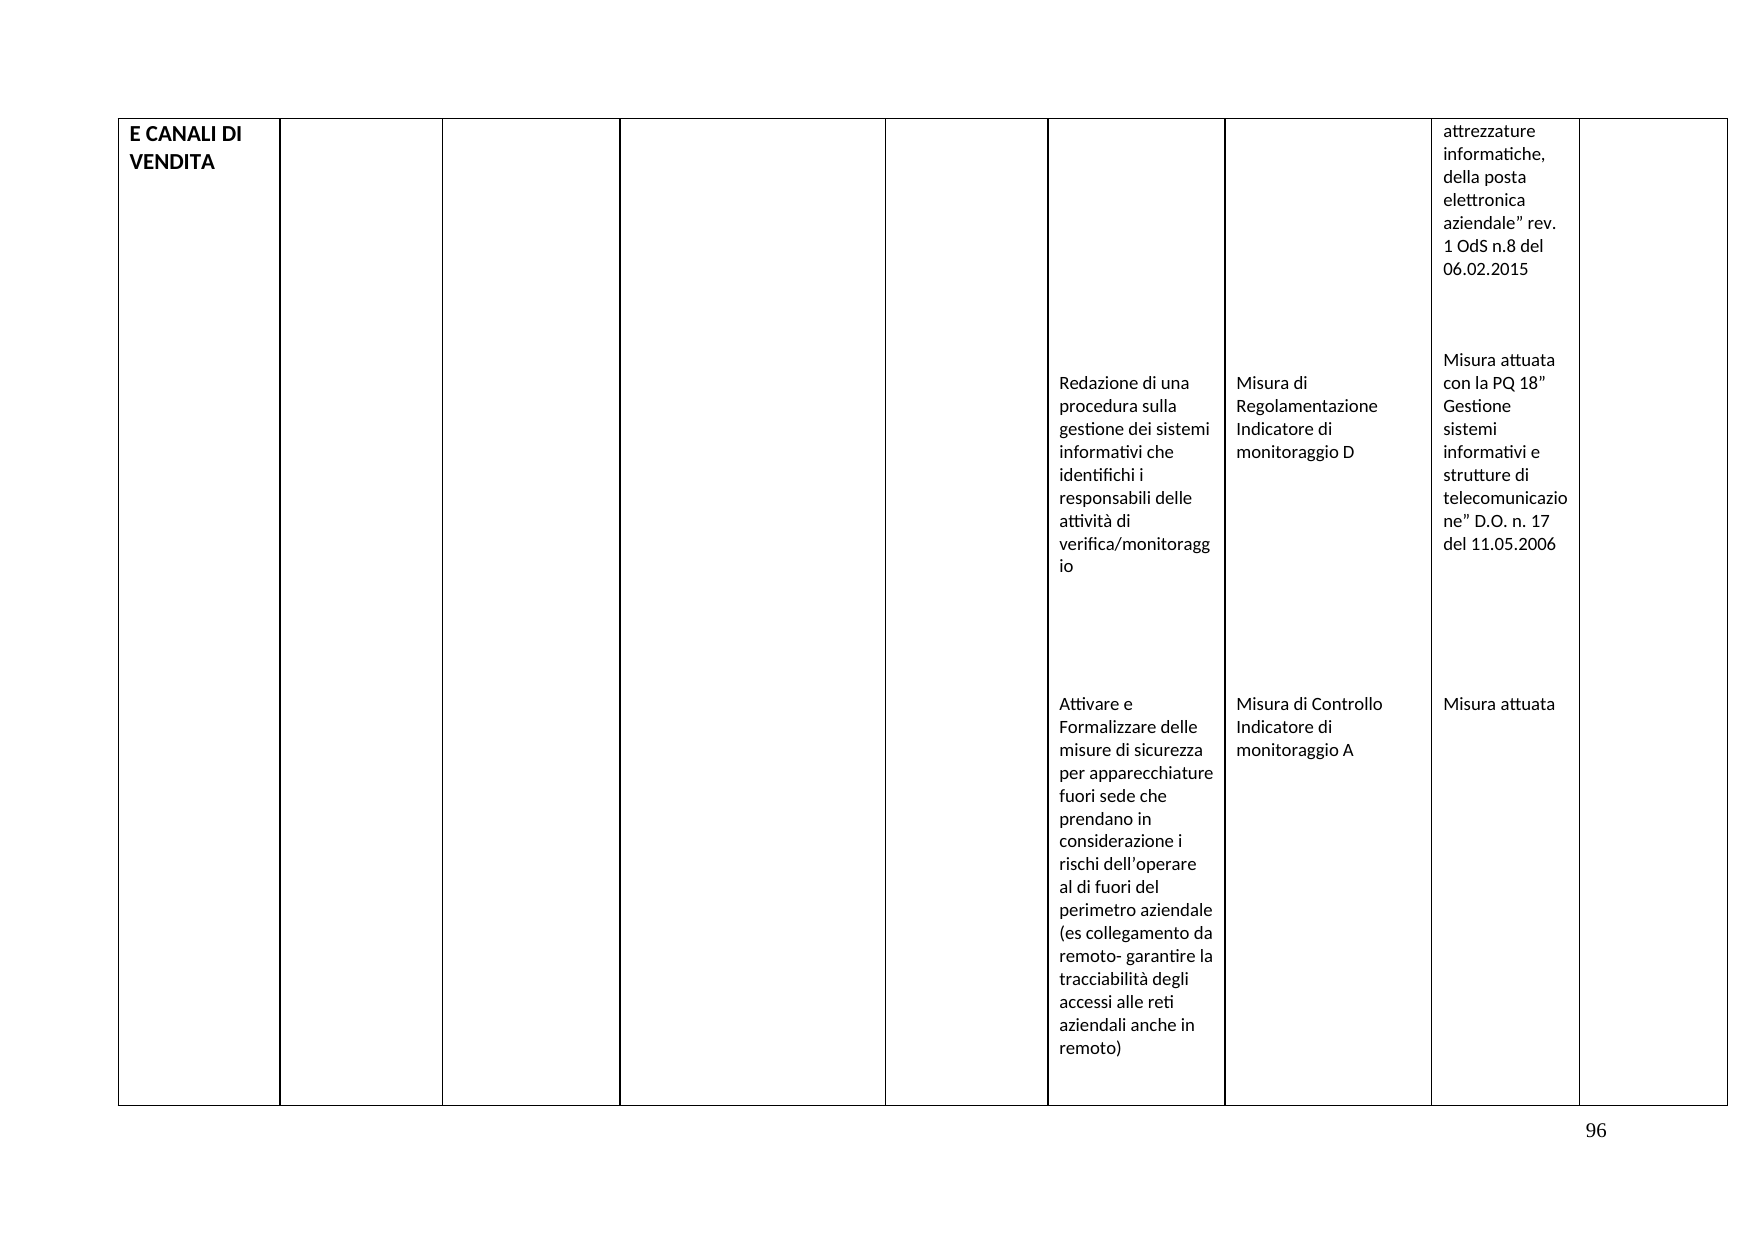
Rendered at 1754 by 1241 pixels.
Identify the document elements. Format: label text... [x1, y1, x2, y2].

table_cell Redazione di una procedura sulla gestione dei sistemi informativi che identifichi i responsabili delle attività di verifica/monitoraggio Attivare e Formalizzare delle misure di sicurezza per apparecchiature fuori sede che prendano in considerazione i rischi dell’operare al di fuori del perimetro aziendale (es collegamento da remoto- garantire la tracciabilità degli accessi alle reti aziendali anche in remoto) [1049, 119, 1224, 1104]
table_cell [281, 119, 442, 1104]
table_cell Misura di Regolamentazione Indicatore di monitoraggio D Misura di Controllo Indicatore di monitoraggio A [1226, 119, 1431, 1104]
table_cell [621, 119, 885, 1104]
table_cell [886, 119, 1047, 1104]
table_cell [1580, 119, 1727, 1104]
table_cell [443, 119, 619, 1104]
table_cell E CANALI DI VENDITA [119, 119, 279, 1104]
table_cell attrezzature informatiche, della posta elettronica aziendale” rev. 1 OdS n.8 del 06.02.2015 Misura attuata con la PQ 18” Gestione sistemi informativi e strutture di telecomunicazione” D.O. n. 17 del 11.05.2006 Misura attuata [1432, 119, 1579, 1104]
